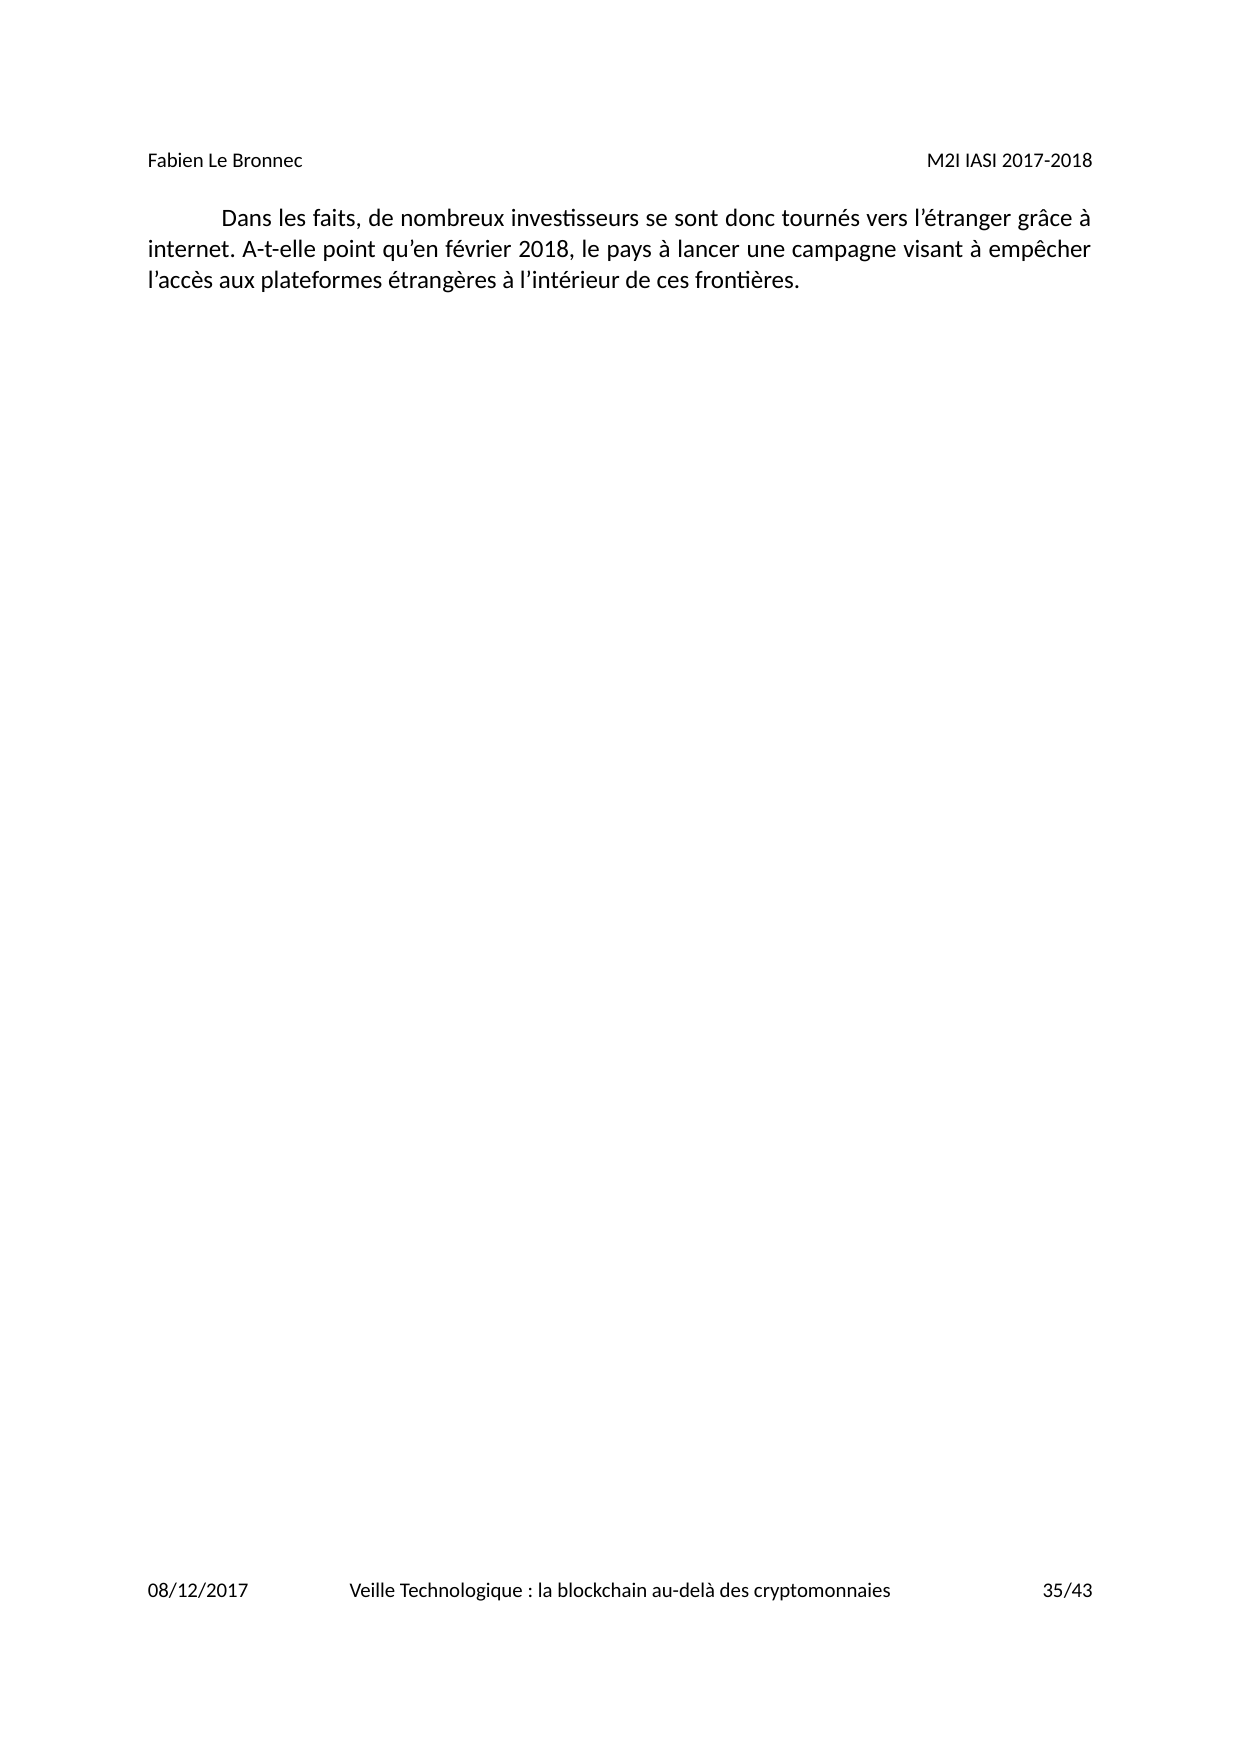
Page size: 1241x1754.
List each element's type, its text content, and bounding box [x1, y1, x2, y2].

text Dans les faits, de nombreux investisseurs se sont donc tournés vers l’étranger grâce à internet. A-t-elle point qu’en février 2018, le pays à lancer une campagne visant à empêcher l’accès aux plateformes étrangères à l’intérieur de ces frontières. [148, 202, 1093, 294]
